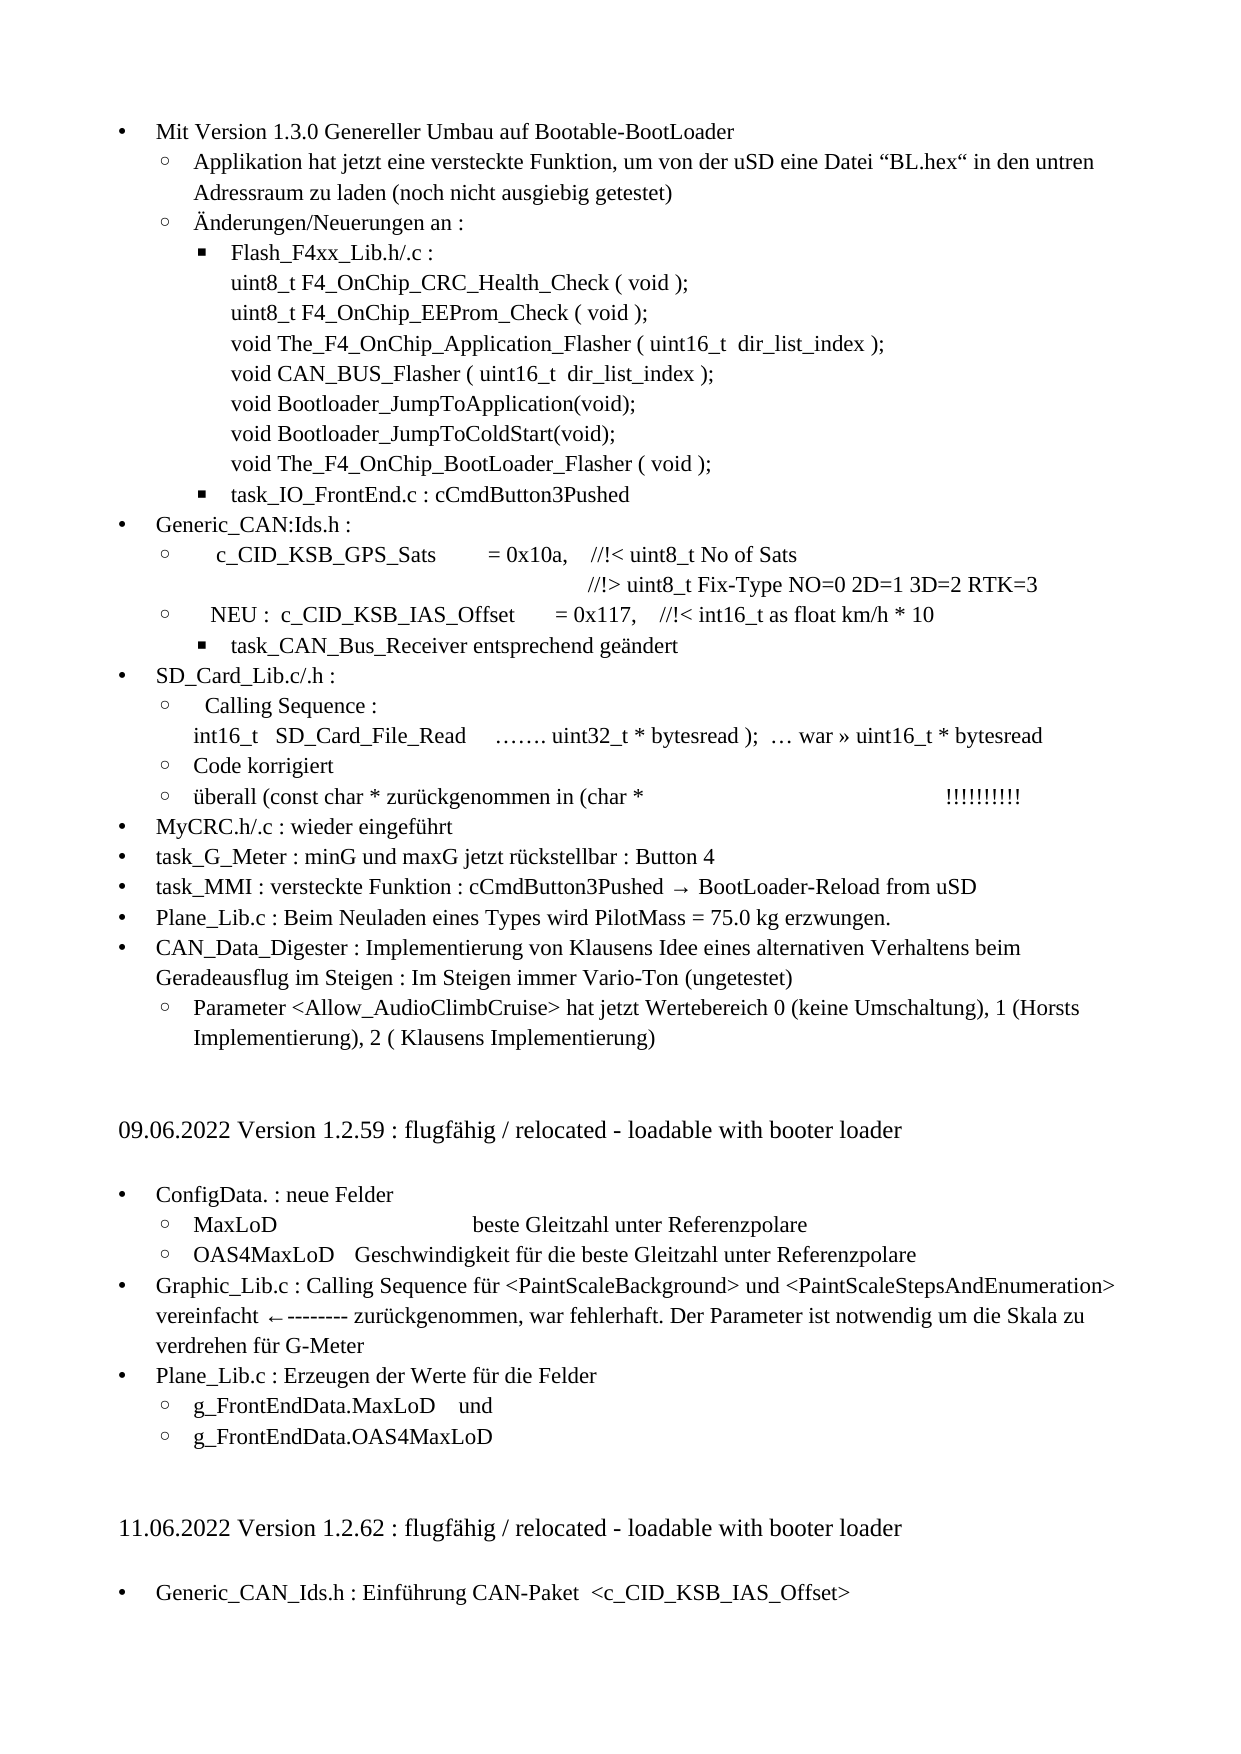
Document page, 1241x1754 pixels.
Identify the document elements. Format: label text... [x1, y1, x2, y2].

list NEU : c_CID_KSB_IAS_Offset = 0x117, //!< int16_t as float km/h * 10 [156, 601, 1122, 628]
list task_IO_FrontEnd.c : cCmdButton3Pushed [193, 481, 1122, 507]
list task_G_Meter : minG und maxG jetzt rückstellbar : Button 4 [118, 843, 1122, 869]
list Code korrigiert [156, 752, 1122, 779]
text 11.06.2022 Version 1.2.62 : flugfähig / relocated - loadable with booter loader [118, 1513, 1122, 1542]
list Flash_F4xx_Lib.h/.c : uint8_t F4_OnChip_CRC_Health_Check ( void ); uint8_t F4_OnChip_EEProm_Check ( void ); void The_F4_OnChip_Application_Flasher ( uint16_t dir_list_index ); void CAN_BUS_Flasher ( uint16_t dir_list_index ); void Bootloader_JumpToApplication(void); void Bootloader_JumpToColdStart(void); void The_F4_OnChip_BootLoader_Flasher ( void ); [193, 239, 1122, 477]
list g_FrontEndData.OAS4MaxLoD [156, 1423, 1122, 1479]
list task_MMI : versteckte Funktion : cCmdButton3Pushed → BootLoader-Reload from uSD [118, 873, 1122, 900]
list Generic_CAN:Ids.h : [118, 511, 1122, 537]
list Applikation hat jetzt eine versteckte Funktion, um von der uSD eine Datei “BL.hex“ in den untren Adressraum zu laden (noch nicht ausgiebig getestet) [156, 148, 1122, 205]
list c_CID_KSB_GPS_Sats = 0x10a, //!< uint8_t No of Sats //!> uint8_t Fix-Type NO=0 2D=1 3D=2 RTK=3 [156, 541, 1122, 598]
list MaxLoD beste Gleitzahl unter Referenzpolare [156, 1211, 1122, 1238]
text 09.06.2022 Version 1.2.59 : flugfähig / relocated - loadable with booter loader [118, 1115, 1122, 1144]
list Mit Version 1.3.0 Genereller Umbau auf Bootable-BootLoader [118, 118, 1122, 144]
list Plane_Lib.c : Beim Neuladen eines Types wird PilotMass = 75.0 kg erzwungen. [118, 903, 1122, 930]
list CAN_Data_Digester : Implementierung von Klausens Idee eines alternativen Verhaltens beim Geradeausflug im Steigen : Im Steigen immer Vario-Ton (ungetestet) [118, 934, 1122, 990]
list Graphic_Lib.c : Calling Sequence für <PaintScaleBackground> und <PaintScaleStepsAndEnumeration> vereinfacht ←-------- zurückgenommen, war fehlerhaft. Der Parameter ist notwendig um die Skala zu verdrehen für G-Meter [118, 1272, 1122, 1358]
list Parameter <Allow_AudioClimbCruise> hat jetzt Wertebereich 0 (keine Umschaltung), 1 (Horsts Implementierung), 2 ( Klausens Implementierung) [156, 994, 1122, 1081]
list ConfigData. : neue Felder [118, 1181, 1122, 1207]
list Calling Sequence : int16_t SD_Card_File_Read ……. uint32_t * bytesread ); … war » uint16_t * bytesread [156, 692, 1122, 749]
list MyCRC.h/.c : wieder eingeführt [118, 813, 1122, 839]
list Plane_Lib.c : Erzeugen der Werte für die Felder [118, 1362, 1122, 1389]
list überall (const char * zurückgenommen in (char * !!!!!!!!!! [156, 783, 1122, 809]
list SD_Card_Lib.c/.h : [118, 662, 1122, 688]
list task_CAN_Bus_Receiver entsprechend geändert [193, 632, 1122, 658]
list OAS4MaxLoD Geschwindigkeit für die beste Gleitzahl unter Referenzpolare [156, 1241, 1122, 1268]
list Generic_CAN_Ids.h : Einführung CAN-Paket <c_CID_KSB_IAS_Offset> [118, 1579, 1122, 1606]
list Änderungen/Neuerungen an : [156, 209, 1122, 235]
list g_FrontEndData.MaxLoD und [156, 1392, 1122, 1419]
